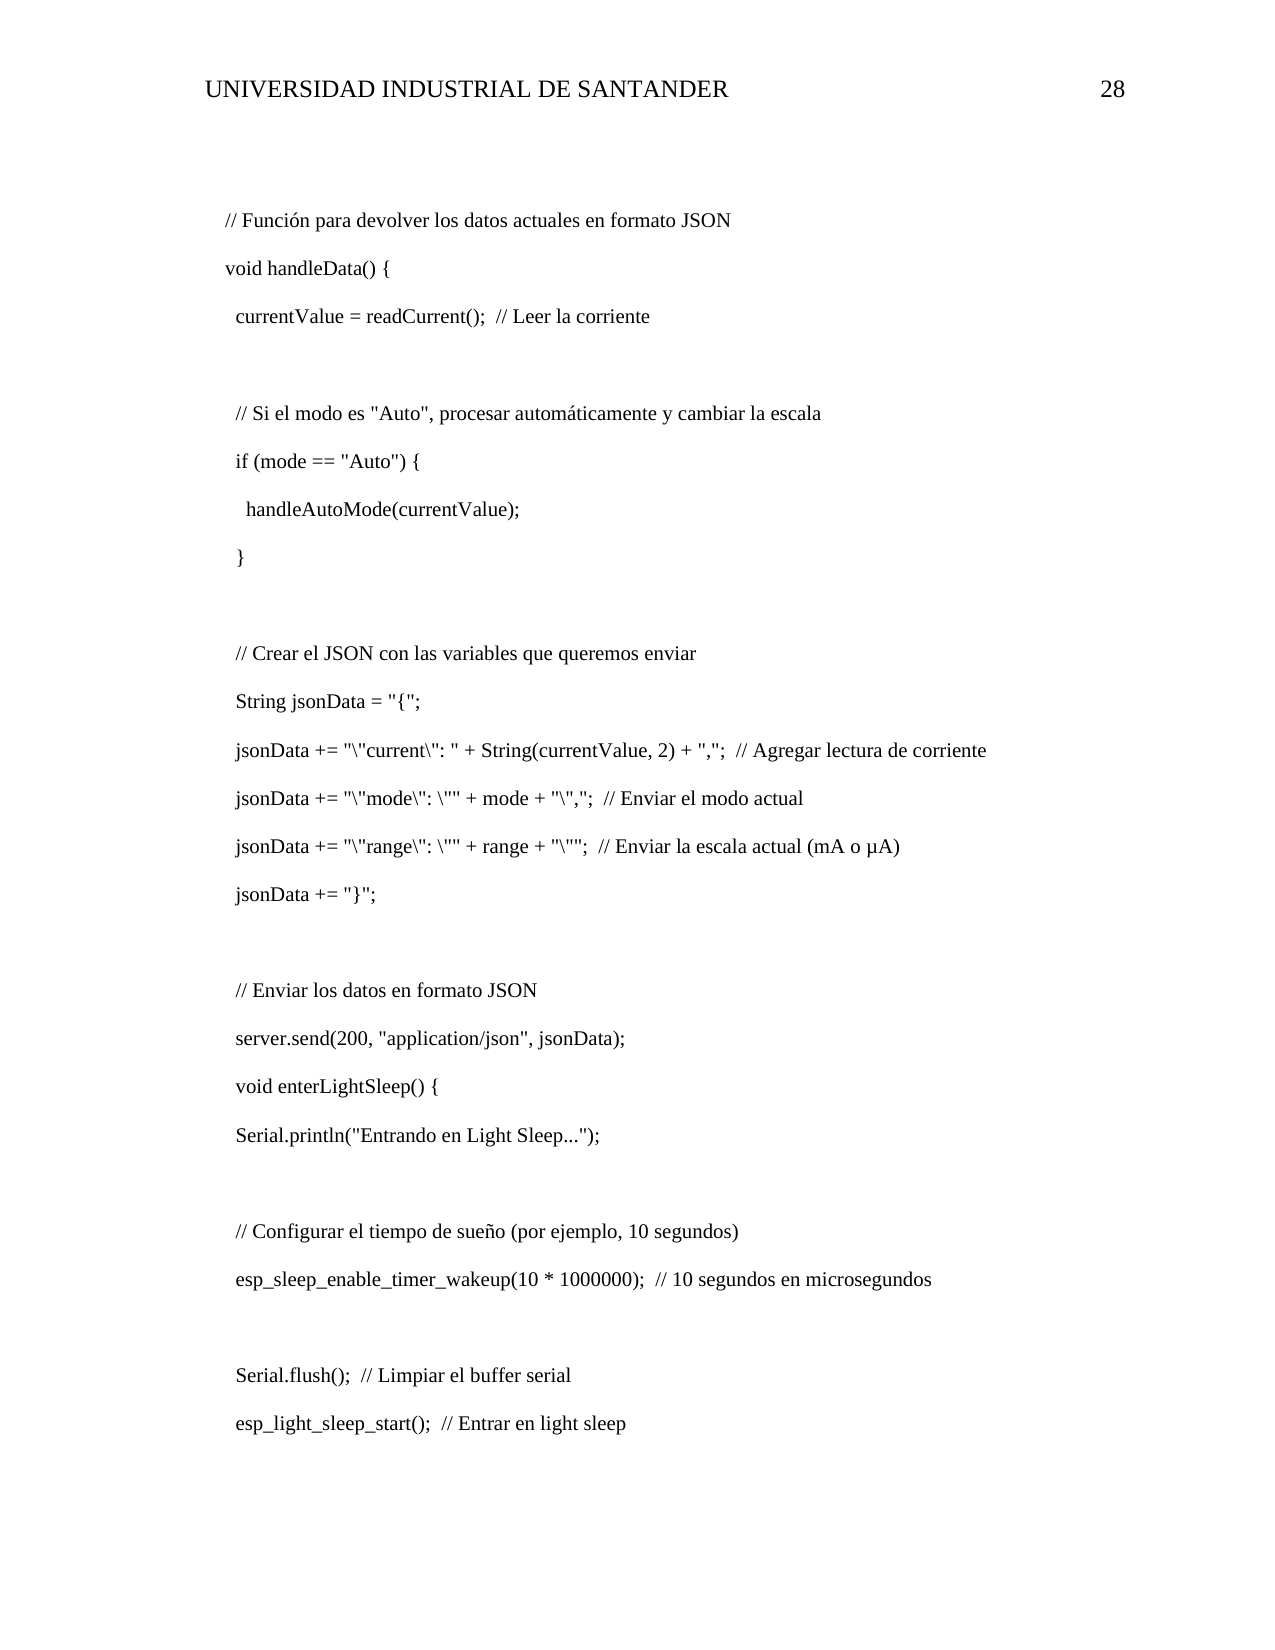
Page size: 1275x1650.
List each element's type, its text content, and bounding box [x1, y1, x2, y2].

text jsonData += "\"range\": \"" + range + "\""; // Enviar la escala actual (mA o µA) [150, 834, 1125, 858]
text server.send(200, "application/json", jsonData); [150, 1026, 1125, 1050]
text void enterLightSleep() { [150, 1074, 1125, 1098]
text // Si el modo es "Auto", procesar automáticamente y cambiar la escala [150, 401, 1125, 425]
text currentValue = readCurrent(); // Leer la corriente [150, 304, 1125, 328]
text esp_sleep_enable_timer_wakeup(10 * 1000000); // 10 segundos en microsegundos [150, 1267, 1125, 1291]
text jsonData += "\"current\": " + String(currentValue, 2) + ","; // Agregar lectura de corriente [150, 738, 1125, 762]
text // Crear el JSON con las variables que queremos enviar [150, 641, 1125, 665]
text // Función para devolver los datos actuales en formato JSON [150, 208, 1125, 232]
text Serial.println("Entrando en Light Sleep..."); [150, 1123, 1125, 1147]
text if (mode == "Auto") { [150, 449, 1125, 473]
text String jsonData = "{"; [150, 689, 1125, 713]
text } [150, 545, 1125, 569]
text jsonData += "\"mode\": \"" + mode + "\","; // Enviar el modo actual [150, 786, 1125, 810]
text // Enviar los datos en formato JSON [150, 978, 1125, 1002]
text esp_light_sleep_start(); // Entrar en light sleep [150, 1411, 1125, 1435]
text // Configurar el tiempo de sueño (por ejemplo, 10 segundos) [150, 1219, 1125, 1243]
text handleAutoMode(currentValue); [150, 497, 1125, 521]
text void handleData() { [150, 256, 1125, 280]
text jsonData += "}"; [150, 882, 1125, 906]
text Serial.flush(); // Limpiar el buffer serial [150, 1363, 1125, 1387]
